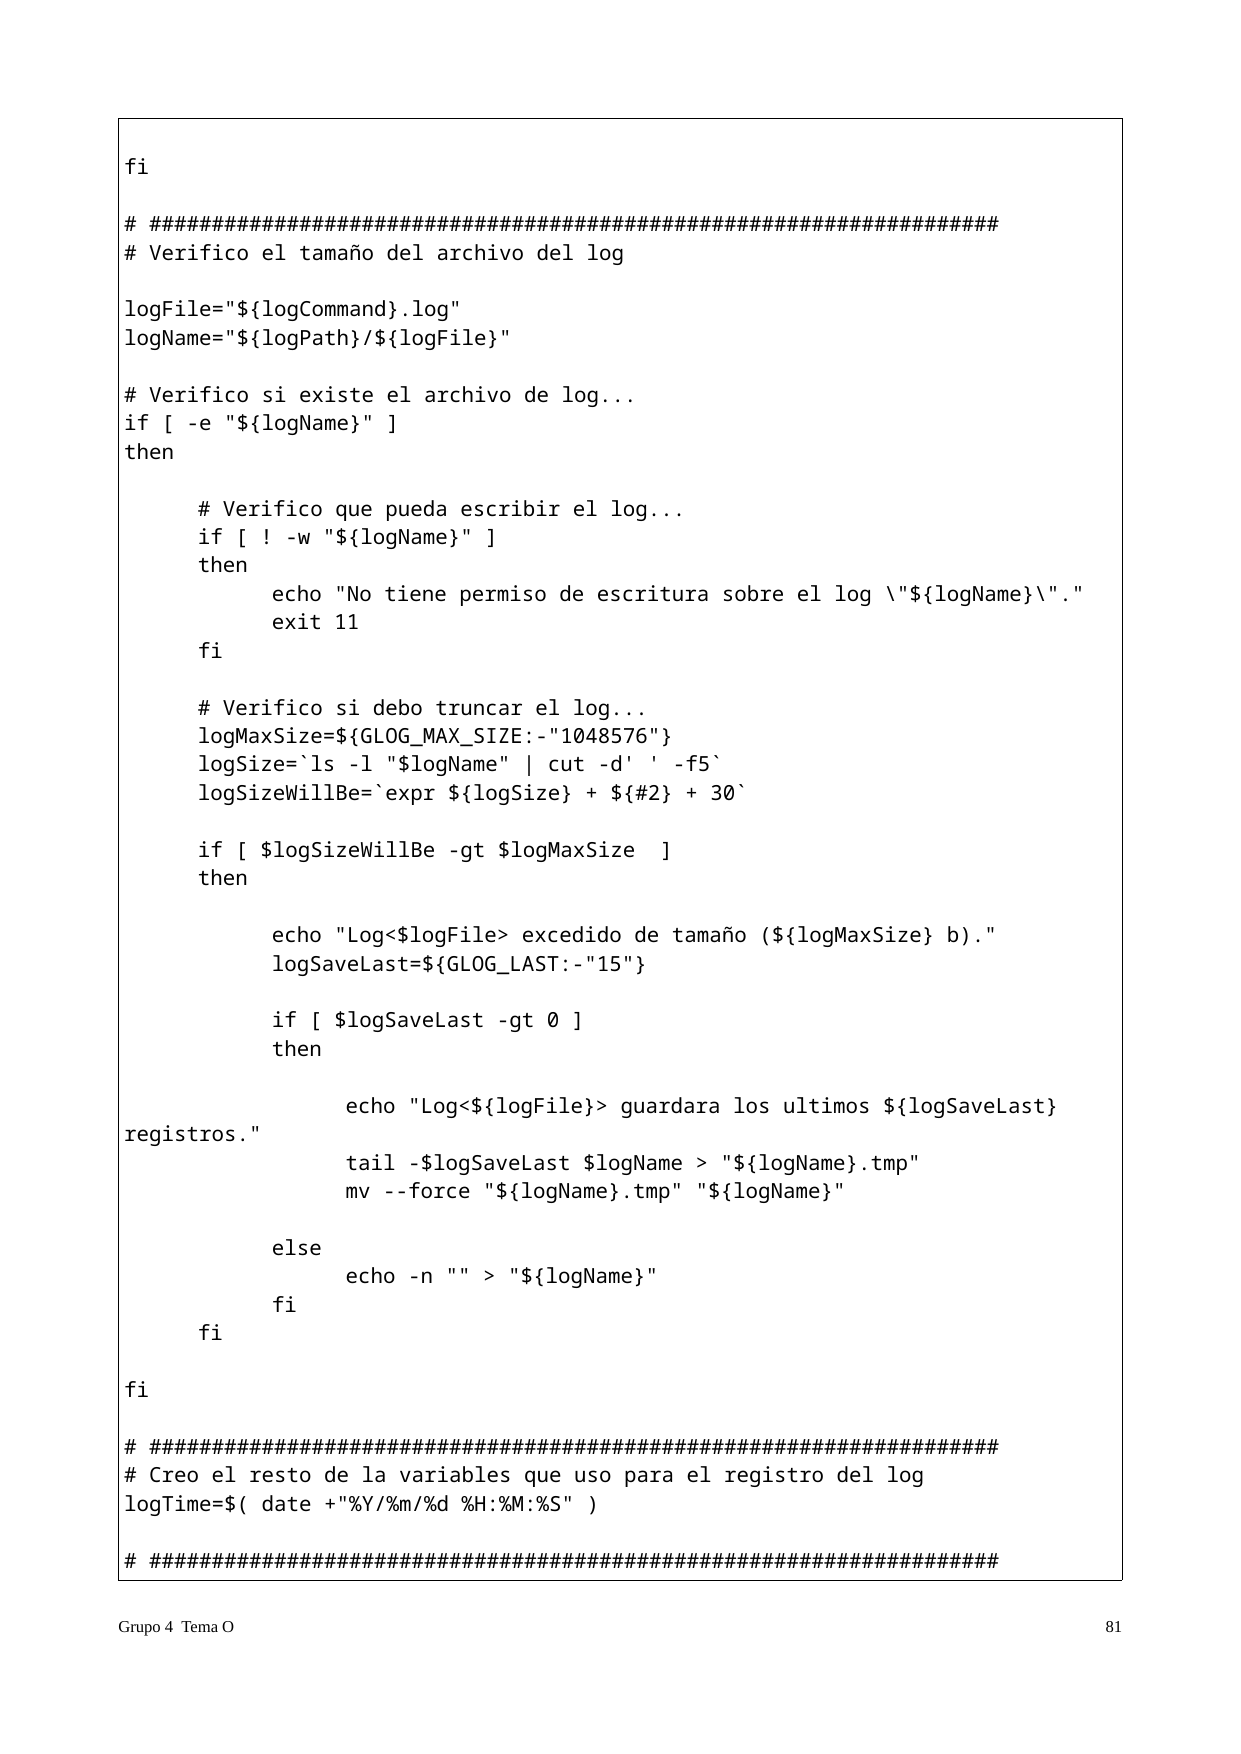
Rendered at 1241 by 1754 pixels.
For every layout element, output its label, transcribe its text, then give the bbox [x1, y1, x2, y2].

table_header fi # #################################################################### # Verifico el tamaño del archivo del log logFile="${logCommand}.log" logName="${logPath}/${logFile}" # Verifico si existe el archivo de log... if [ -e "${logName}" ] then # Verifico que pueda escribir el log... if [ ! -w "${logName}" ] then echo "No tiene permiso de escritura sobre el log \"${logName}\"." exit 11 fi # Verifico si debo truncar el log... logMaxSize=${GLOG_MAX_SIZE:-"1048576"} logSize=`ls -l "$logName" | cut -d' ' -f5` logSizeWillBe=`expr ${logSize} + ${#2} + 30` if [ $logSizeWillBe -gt $logMaxSize ] then echo "Log<$logFile> excedido de tamaño (${logMaxSize} b)." logSaveLast=${GLOG_LAST:-"15"} if [ $logSaveLast -gt 0 ] then echo "Log<${logFile}> guardara los ultimos ${logSaveLast} registros." tail -$logSaveLast $logName > "${logName}.tmp" mv --force "${logName}.tmp" "${logName}" else echo -n "" > "${logName}" fi fi fi # #################################################################### # Creo el resto de la variables que uso para el registro del log logTime=$( date +"%Y/%m/%d %H:%M:%S" ) # #################################################################### [119, 119, 1122, 1580]
